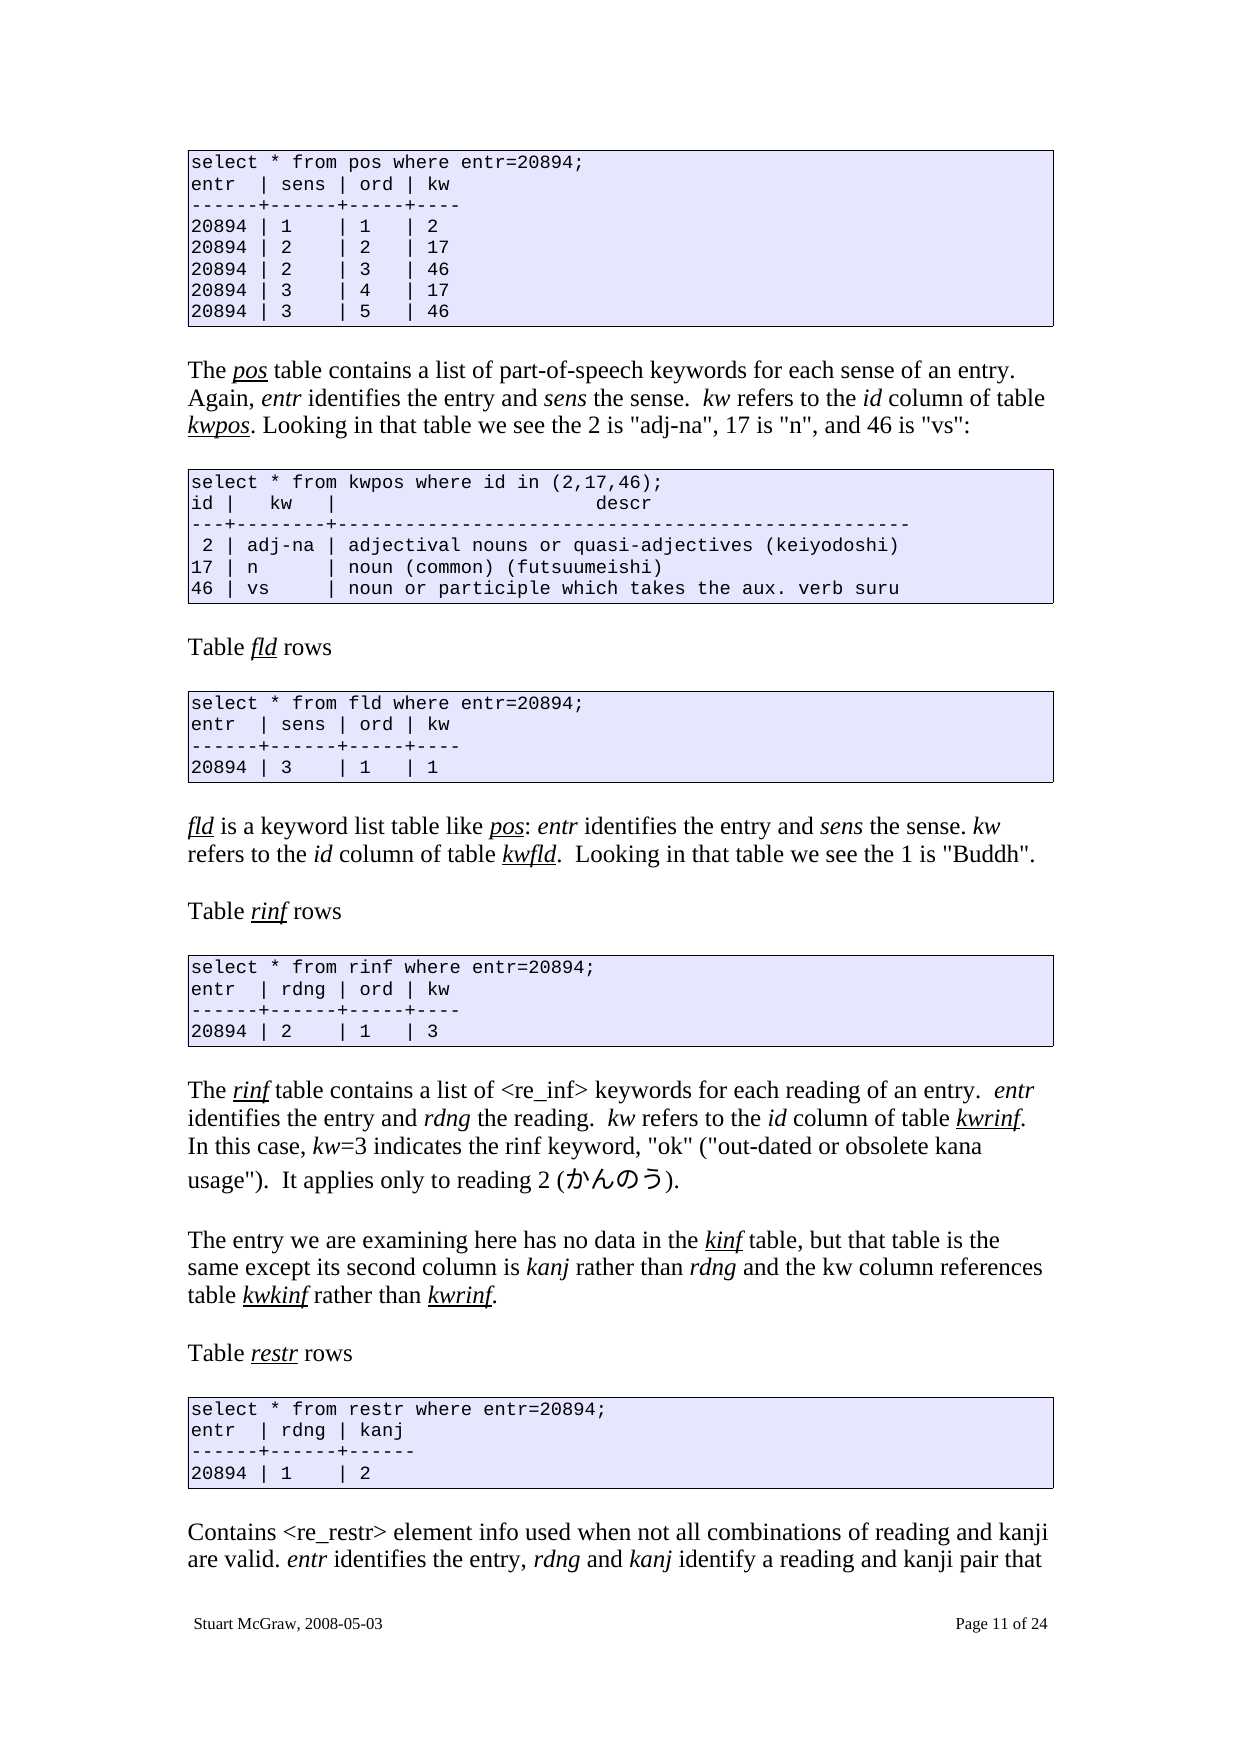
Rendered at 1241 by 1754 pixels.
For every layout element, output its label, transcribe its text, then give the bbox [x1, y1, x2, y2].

text select * from fld where entr=20894; entr | sens | ord | kw ------+------+-----+---- 20894 | 3 | 1 | 1 [189, 692, 1053, 782]
text fld is a keyword list table like pos: entr identifies the entry and sens the sense. kw refers to the id column of table kwfld. Looking in that table we see the 1 is "Buddh". [187, 812, 1053, 867]
text The pos table contains a list of part-of-speech keywords for each sense of an entry. Again, entr identifies the entry and sens the sense. kw refers to the id column of table kwpos. Looking in that table we see the 2 is "adj-na", 17 is "n", and 46 is "vs": [187, 356, 1053, 439]
text select * from pos where entr=20894; entr | sens | ord | kw ------+------+-----+---- 20894 | 1 | 1 | 2 20894 | 2 | 2 | 17 20894 | 2 | 3 | 46 20894 | 3 | 4 | 17 20894 | 3 | 5 | 46 [189, 151, 1053, 326]
text select * from kwpos where id in (2,17,46); id | kw | descr ---+--------+--------------------------------------------------- 2 | adj-na | adjectival nouns or quasi-adjectives (keiyodoshi) 17 | n | noun (common) (futsuumeishi) 46 | vs | noun or participle which takes the aux. verb suru [189, 470, 1053, 603]
text select * from rinf where entr=20894; entr | rdng | ord | kw ------+------+-----+---- 20894 | 2 | 1 | 3 [189, 956, 1053, 1046]
text Contains <re_restr> element info used when not all combinations of reading and kanji are valid. entr identifies the entry, rdng and kanj identify a reading and kanji pair that [187, 1518, 1053, 1573]
text The rinf table contains a list of <re_inf> keywords for each reading of an entry. entr identifies the entry and rdng the reading. kw refers to the id column of table kwrinf. In this case, kw=3 indicates the rinf keyword, "ok" ("out-dated or obsolete kana usage"). It applies only to reading 2 (かんのう). [187, 1076, 1053, 1196]
text Table fld rows [187, 633, 1053, 661]
text select * from restr where entr=20894; entr | rdng | kanj ------+------+------ 20894 | 1 | 2 [189, 1398, 1053, 1488]
text Table restr rows [187, 1339, 1053, 1367]
text The entry we are examining here has no data in the kinf table, but that table is the same except its second column is kanj rather than rdng and the kw column references table kwkinf rather than kwrinf. [187, 1226, 1053, 1309]
text Table rinf rows [187, 897, 1053, 925]
